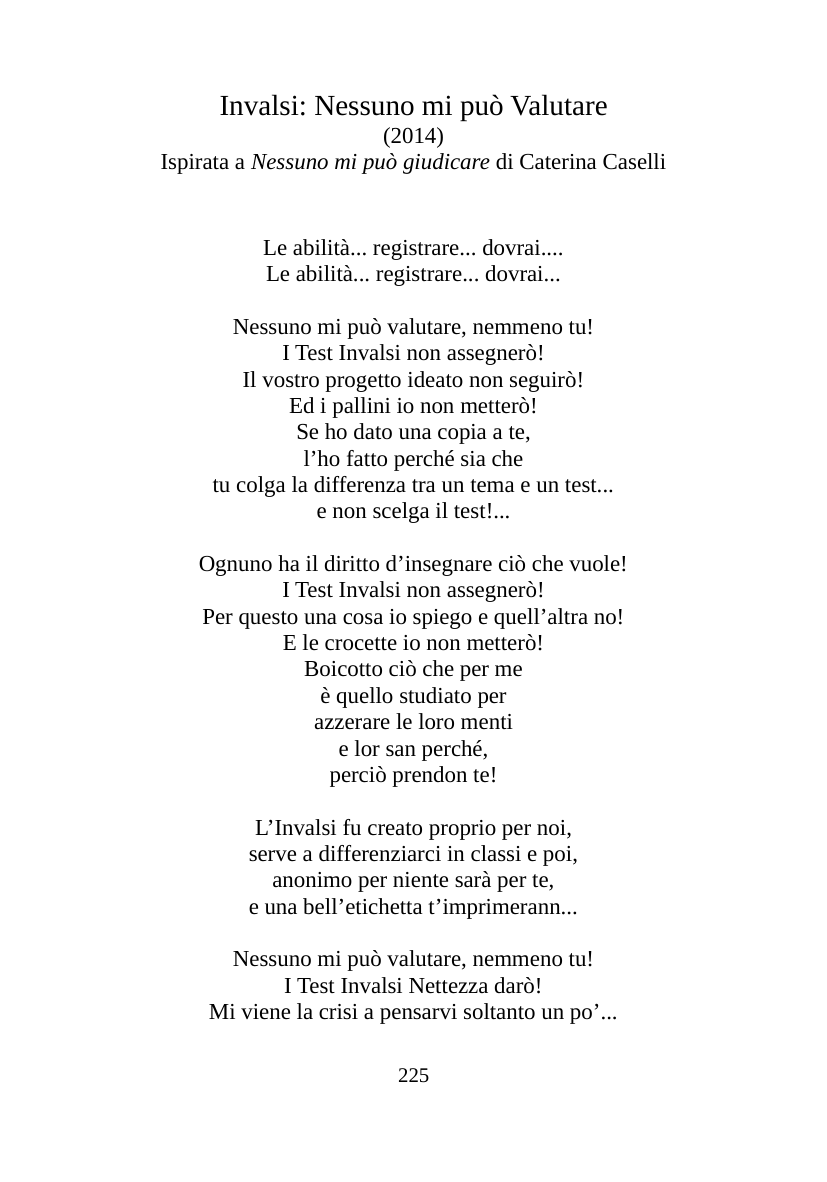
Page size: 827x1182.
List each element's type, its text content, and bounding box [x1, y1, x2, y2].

text l’ho fatto perché sia che [88, 445, 738, 471]
text anonimo per niente sarà per te, [88, 866, 738, 893]
text serve a differenziarci in classi e poi, [88, 840, 738, 866]
text è quello studiato per [88, 682, 738, 708]
text Ognuno ha il diritto d’insegnare ciò che vuole! [88, 550, 738, 576]
text perciò prendon te! [88, 761, 738, 787]
text I Test Invalsi Nettezza darò! [88, 972, 738, 998]
text E le crocette io non metterò! [88, 629, 738, 656]
text Se ho dato una copia a te, [88, 418, 738, 445]
text Ed i pallini io non metterò! [88, 392, 738, 418]
text I Test Invalsi non assegnerò! [88, 576, 738, 603]
text L’Invalsi fu creato proprio per noi, [88, 814, 738, 840]
text Invalsi: Nessuno mi può Valutare (2014) Ispirata a Nessuno mi può giudicare di Caterina Caselli [88, 88, 738, 175]
text Per questo una cosa io spiego e quell’altra no! [88, 603, 738, 629]
text Mi viene la crisi a pensarvi soltanto un po’... [88, 998, 738, 1024]
text Le abilità... registrare... dovrai... [88, 260, 738, 287]
text Nessuno mi può valutare, nemmeno tu! [88, 945, 738, 972]
text e non scelga il test!... [88, 497, 738, 524]
text Boicotto ciò che per me [88, 656, 738, 682]
text azzerare le loro menti [88, 708, 738, 734]
text I Test Invalsi non assegnerò! [88, 339, 738, 366]
text Nessuno mi può valutare, nemmeno tu! [88, 313, 738, 339]
text e una bell’etichetta t’imprimerann... [88, 893, 738, 919]
text Il vostro progetto ideato non seguirò! [88, 366, 738, 392]
text e lor san perché, [88, 734, 738, 761]
text Le abilità... registrare... dovrai.... [88, 234, 738, 260]
text tu colga la differenza tra un tema e un test... [88, 471, 738, 497]
